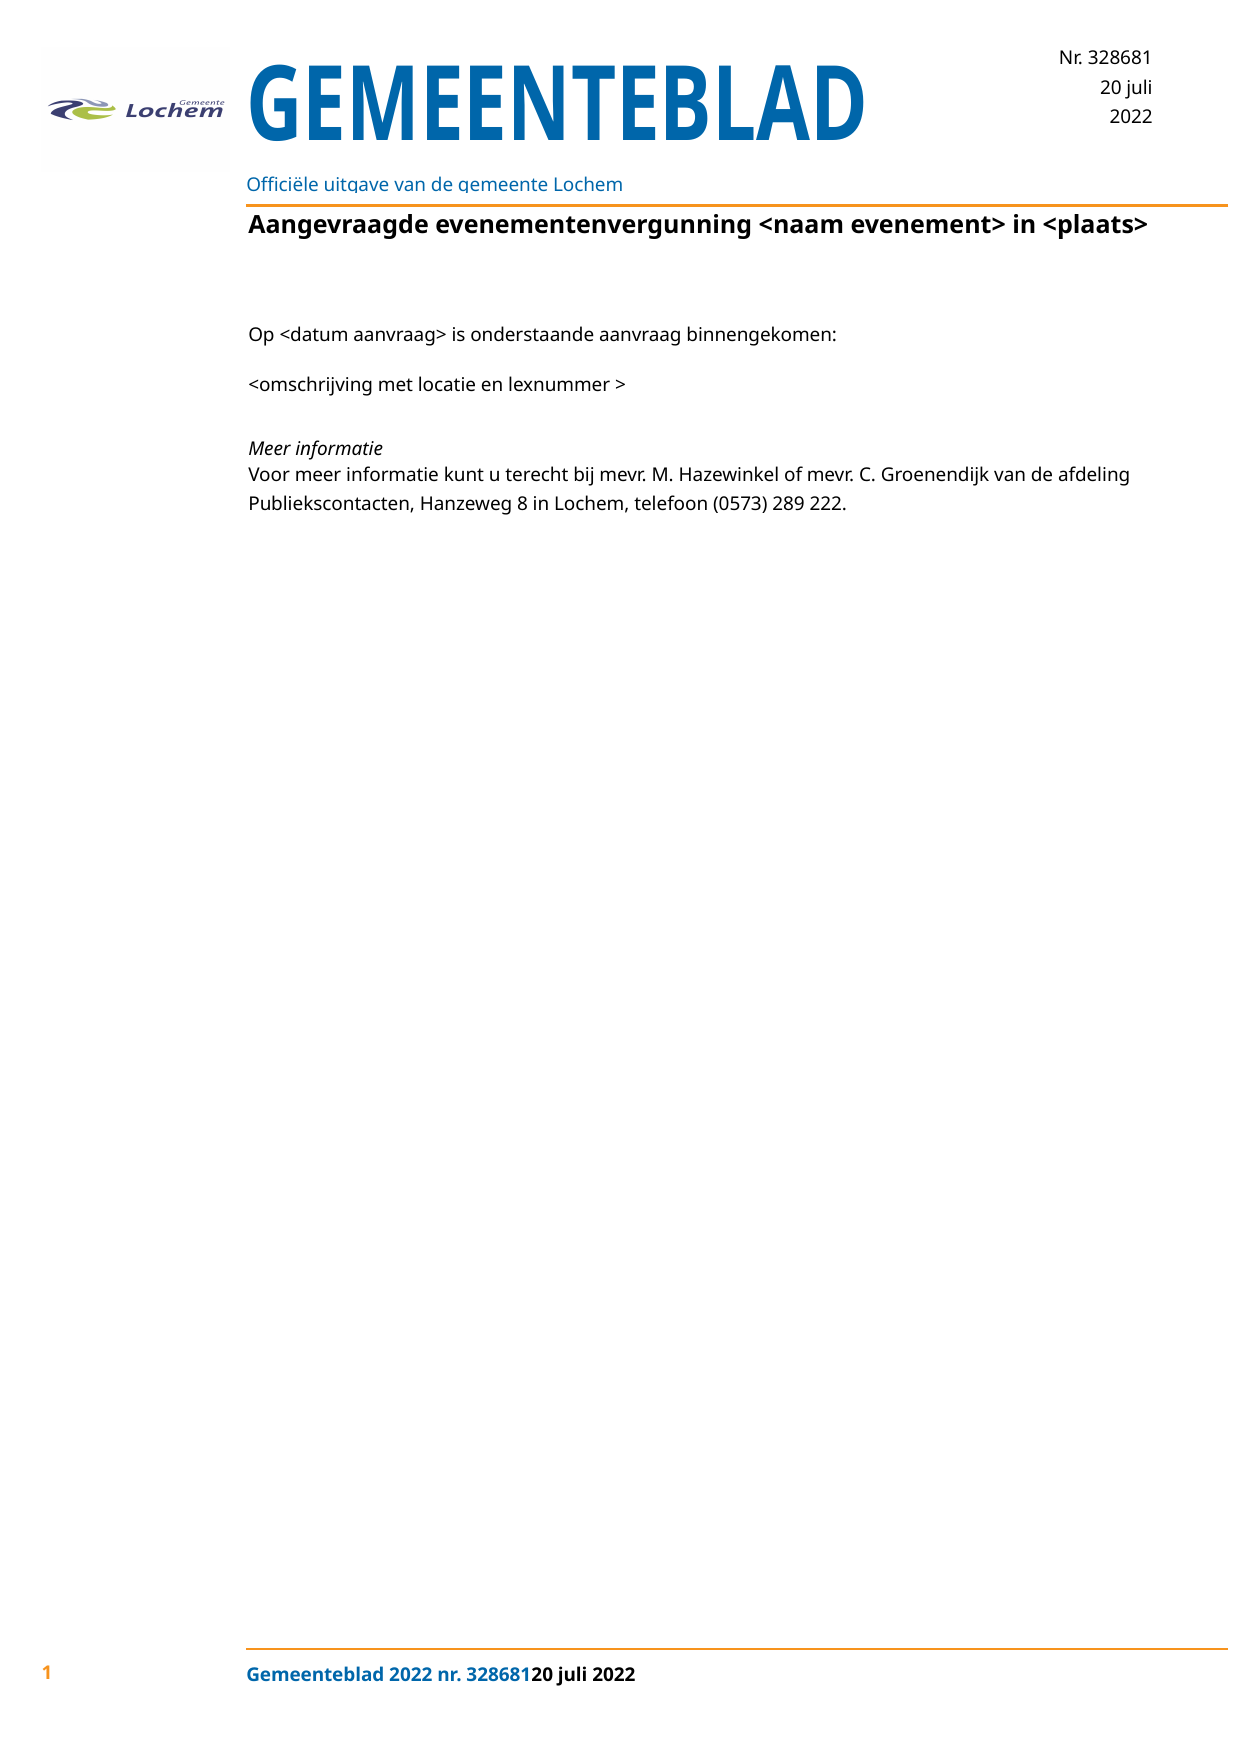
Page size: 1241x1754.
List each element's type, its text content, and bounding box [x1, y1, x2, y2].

text <omschrijving met locatie en lexnummer > [248, 371, 1152, 397]
text Aangevraagde evenementenvergunning <naam evenement> in <plaats> [248, 207, 1152, 241]
text Op <datum aanvraag> is onderstaande aanvraag binnengekomen: [248, 321, 1152, 346]
picture [41, 47, 231, 172]
text Meer informatie [248, 435, 1152, 461]
text Voor meer informatie kunt u terecht bij mevr. M. Hazewinkel of mevr. C. Groenendijk van de afdeling Publiekscontacten, Hanzeweg 8 in Lochem, telefoon (0573) 289 222. [248, 461, 1152, 516]
